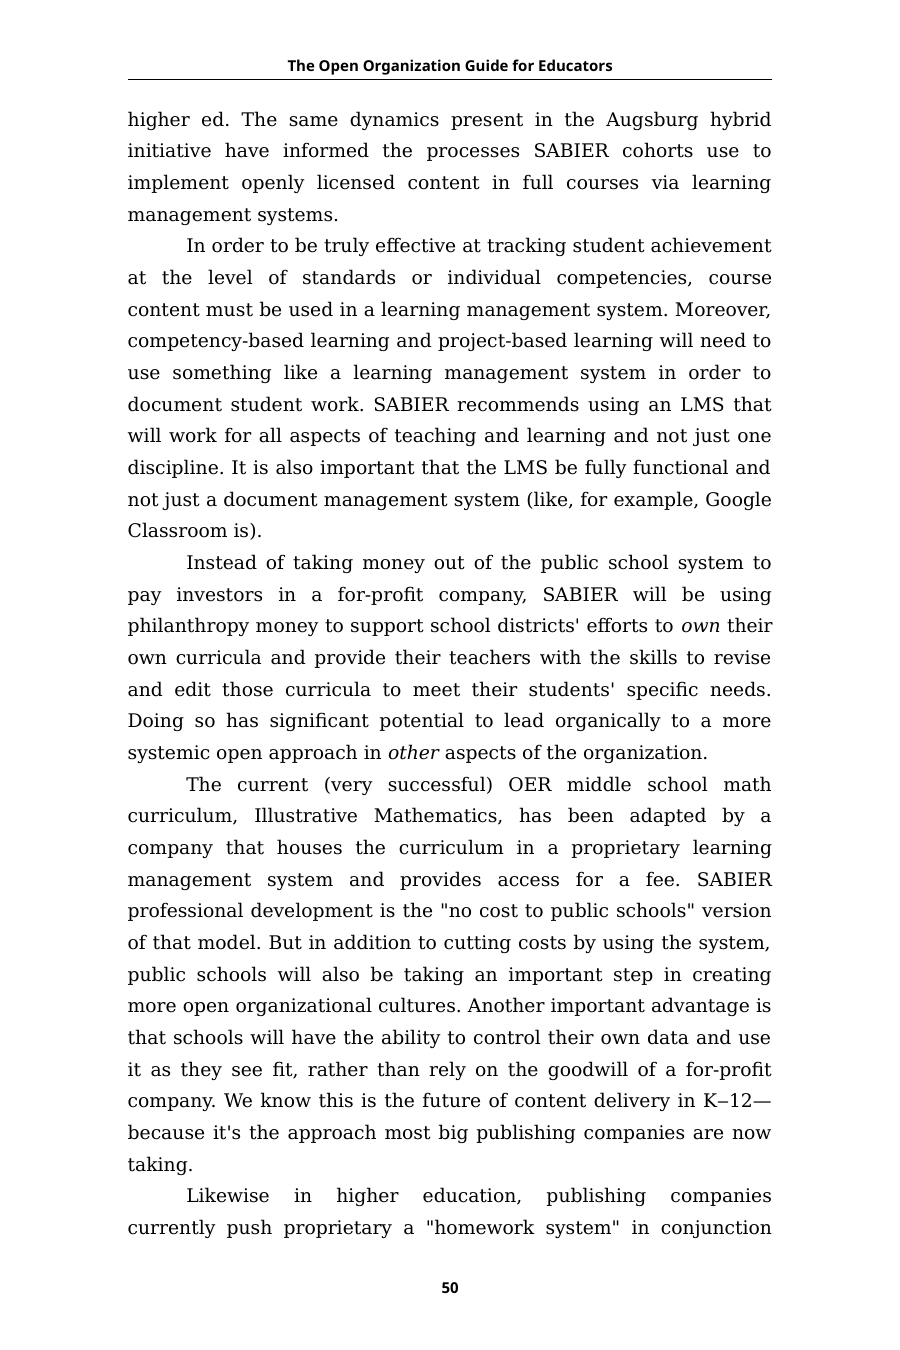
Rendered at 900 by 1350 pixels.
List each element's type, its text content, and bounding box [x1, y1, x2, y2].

text In order to be truly effective at tracking student achievement at the level of standards or individual competencies, course content must be used in a learning management system. Moreover, competency-based learning and project-based learning will need to use something like a learning management system in order to document student work. SABIER recommends using an LMS that will work for all aspects of teaching and learning and not just one discipline. It is also important that the LMS be fully functional and not just a document management system (like, for example, Google Classroom is). [127, 235, 772, 542]
text The current (very successful) OER middle school math curriculum, Illustrative Mathematics, has been adapted by a company that houses the curriculum in a proprietary learning management system and provides access for a fee. SABIER professional development is the "no cost to public schools" version of that model. But in addition to cutting costs by using the system, public schools will also be taking an important step in creating more open organizational cultures. Another important advantage is that schools will have the ability to control their own data and use it as they see fit, rather than rely on the goodwill of a for-profit company. We know this is the future of content delivery in K‒12—because it's the approach most big publishing companies are now taking. [127, 774, 772, 1176]
text higher ed. The same dynamics present in the Augsburg hybrid initiative have informed the processes SABIER cohorts use to implement openly licensed content in full courses via learning management systems. [127, 109, 772, 226]
text Instead of taking money out of the public school system to pay investors in a for-profit company, SABIER will be using philanthropy money to support school districts' efforts to own their own curricula and provide their teachers with the skills to revise and edit those curricula to meet their students' specific needs. Doing so has significant potential to lead organically to a more systemic open approach in other aspects of the organization. [127, 552, 772, 764]
text Likewise in higher education, publishing companies currently push proprietary a "homework system" in conjunction [127, 1185, 772, 1239]
